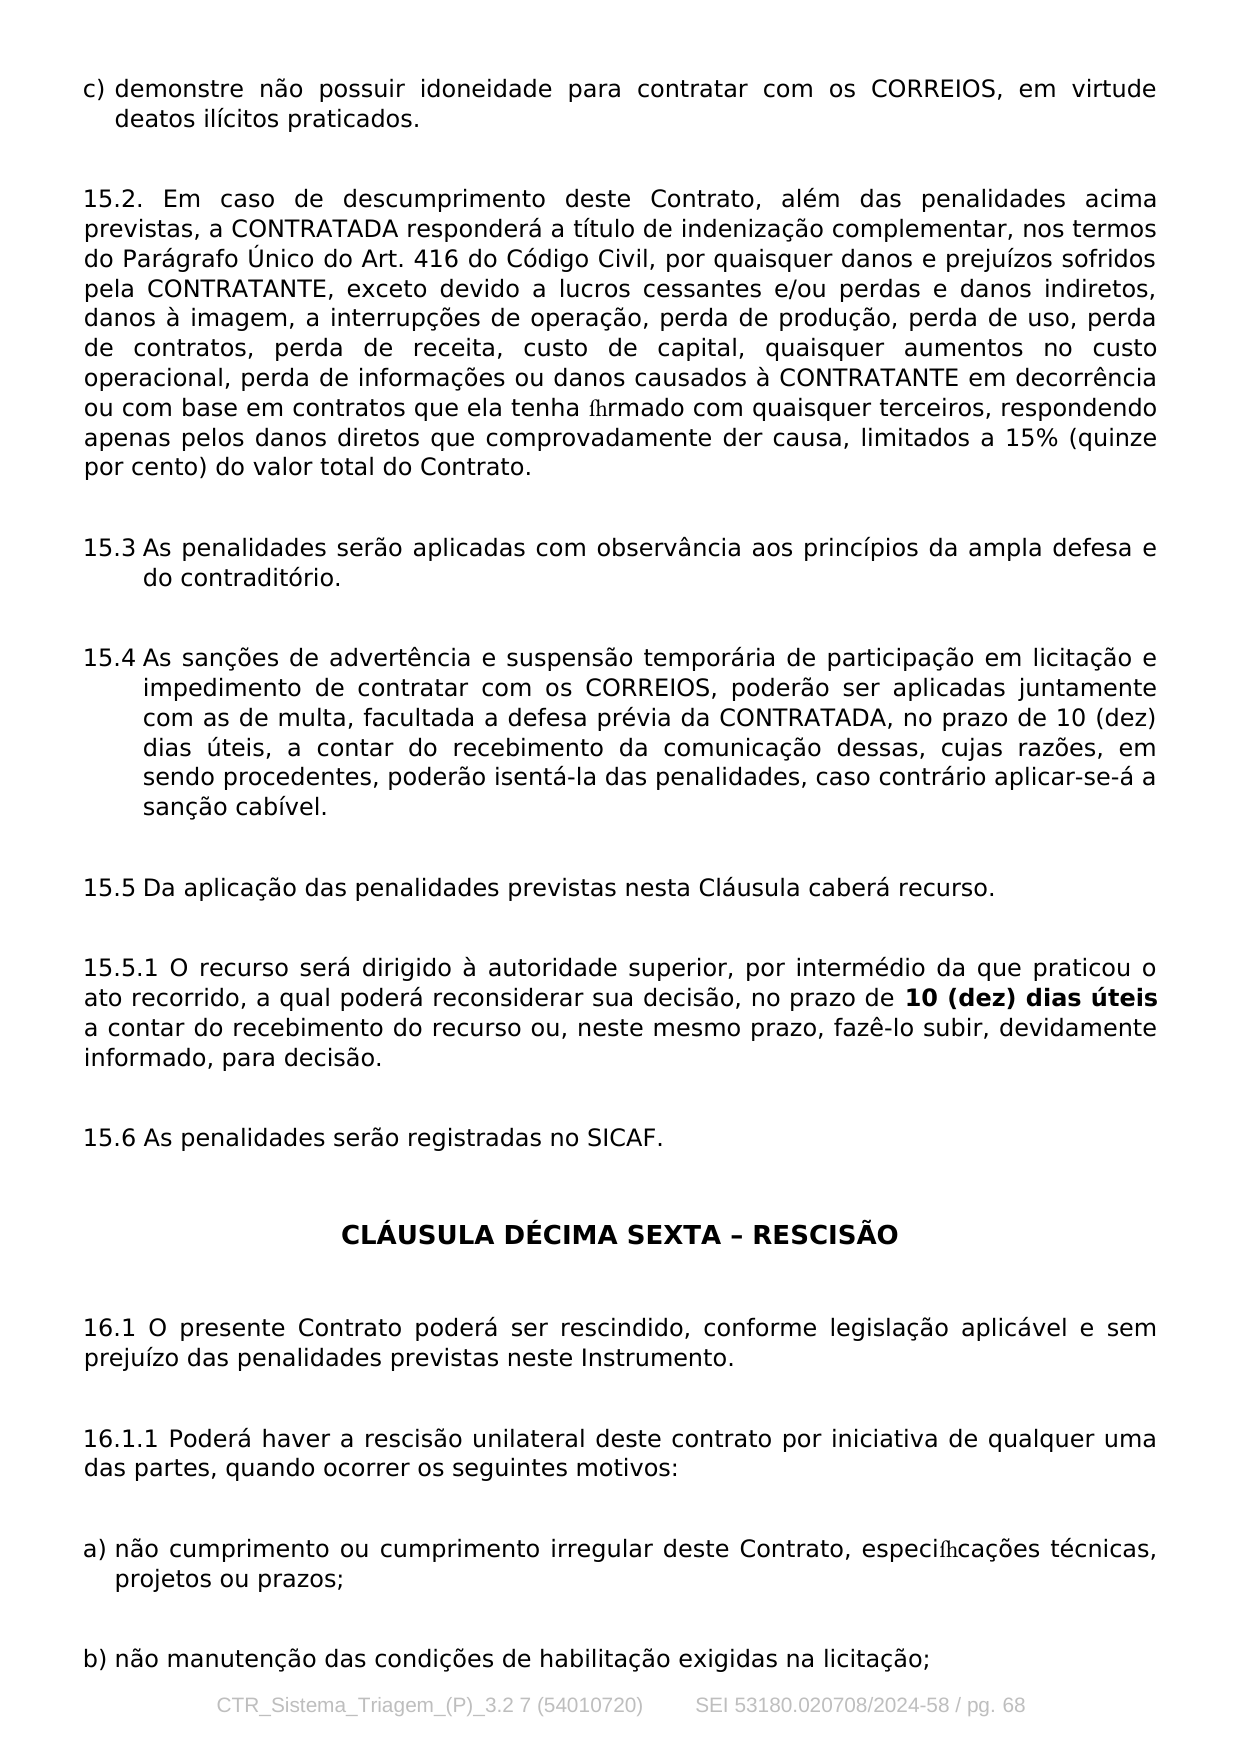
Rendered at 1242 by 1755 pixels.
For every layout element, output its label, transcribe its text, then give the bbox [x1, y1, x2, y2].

text 16.1 O presente Contrato poderá ser rescindido, conforme legislação aplicável e sem prejuízo das penalidades previstas neste Instrumento. [83, 1314, 1158, 1372]
text 15.6 As penalidades serão registradas no SICAF. [83, 1124, 1158, 1152]
subtitle CLÁUSULA DÉCIMA SEXTA – RESCISÃO [75, 1220, 1165, 1250]
text 16.1.1 Poderá haver a rescisão unilateral deste contrato por iniciativa de qualquer uma das partes, quando ocorrer os seguintes motivos: [83, 1425, 1158, 1482]
list não cumprimento ou cumprimento irregular deste Contrato, especicações técnicas, projetos ou prazos; [83, 1535, 1158, 1593]
list não manutenção das condições de habilitação exigidas na licitação; [83, 1645, 1158, 1673]
list Da aplicação das penalidades previstas nesta Cláusula caberá recurso. [83, 874, 1158, 902]
text 15.5.1 O recurso será dirigido à autoridade superior, por intermédio da que praticou o ato recorrido, a qual poderá reconsiderar sua decisão, no prazo de 10 (dez) dias úteis a contar do recebimento do recurso ou, neste mesmo prazo, fazê-lo subir, devidamente informado, para decisão. [83, 954, 1158, 1072]
text 15.2. Em caso de descumprimento deste Contrato, além das penalidades acima previstas, a CONTRATADA responderá a título de indenização complementar, nos termos do Parágrafo Único do Art. 416 do Código Civil, por quaisquer danos e prejuízos sofridos pela CONTRATANTE, exceto devido a lucros cessantes e/ou perdas e danos indiretos, danos à imagem, a interrupções de operação, perda de produção, perda de uso, perda de contratos, perda de receita, custo de capital, quaisquer aumentos no custo operacional, perda de informações ou danos causados à CONTRATANTE em decorrência ou com base em contratos que ela tenha rmado com quaisquer terceiros, respondendo apenas pelos danos diretos que comprovadamente der causa, limitados a 15% (quinze por cento) do valor total do Contrato. [83, 185, 1158, 481]
list demonstre não possuir idoneidade para contratar com os CORREIOS, em virtude deatos ilícitos praticados. [83, 75, 1158, 133]
list As penalidades serão aplicadas com observância aos princípios da ampla defesa e do contraditório. [83, 534, 1158, 592]
list As sanções de advertência e suspensão temporária de participação em licitação e impedimento de contratar com os CORREIOS, poderão ser aplicadas juntamente com as de multa, facultada a defesa prévia da CONTRATADA, no prazo de 10 (dez) dias úteis, a contar do recebimento da comunicação dessas, cujas razões, em sendo procedentes, poderão isentá-la das penalidades, caso contrário aplicar-se-á a sanção cabível. [83, 644, 1158, 821]
